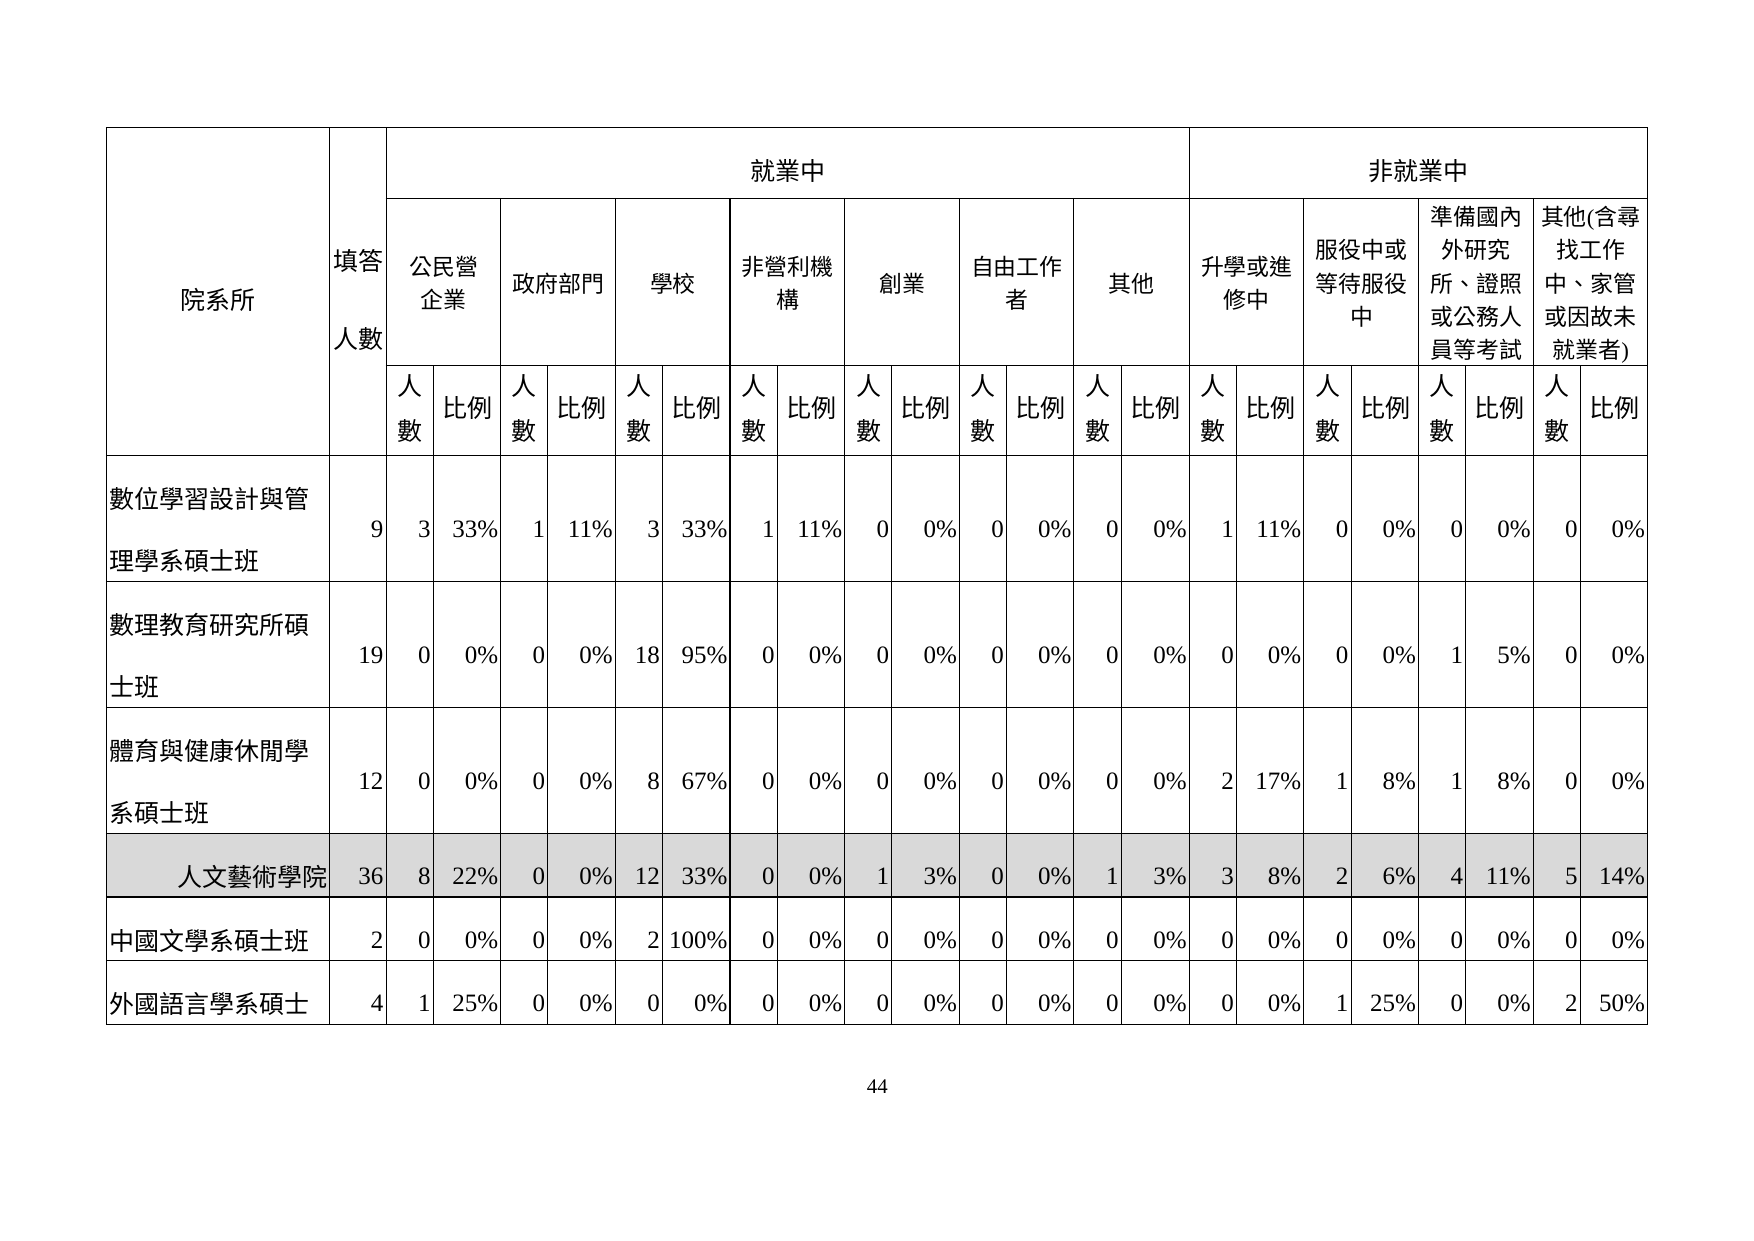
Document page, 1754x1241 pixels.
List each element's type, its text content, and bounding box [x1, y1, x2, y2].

table_cell 4 [1419, 834, 1465, 896]
table_cell 2 [1190, 708, 1236, 833]
table_cell 2 [1304, 834, 1351, 896]
table_cell 4 [330, 961, 386, 1023]
table_cell 比例 [663, 366, 729, 455]
table_cell 準備國內外研究所、證照或公務人員等考試 [1419, 199, 1533, 365]
table_cell 0% [1581, 898, 1647, 960]
table_cell 比例 [1237, 366, 1303, 455]
table_cell 8% [1352, 708, 1418, 833]
table_cell 1 [1419, 708, 1465, 833]
table_cell 33% [663, 834, 729, 896]
table_cell 0% [1122, 898, 1189, 960]
table_cell 0 [731, 834, 777, 896]
table_cell 0% [434, 582, 500, 707]
table_cell 14% [1581, 834, 1647, 896]
table_cell 0 [845, 898, 891, 960]
table_cell 非營利機構 [731, 199, 844, 365]
table_cell 0% [1122, 456, 1189, 581]
table_cell 0 [960, 898, 1006, 960]
table_cell 0 [1304, 456, 1351, 581]
table_cell 0% [1466, 456, 1533, 581]
table_cell 0 [1304, 582, 1351, 707]
table_cell 比例 [892, 366, 959, 455]
table_cell 0% [548, 834, 615, 896]
table_cell 人數 [1419, 366, 1465, 455]
table_cell 0 [960, 456, 1006, 581]
table_cell 比例 [1581, 366, 1647, 455]
table_cell 100% [663, 898, 729, 960]
table_cell 比例 [548, 366, 615, 455]
table_cell 0% [1352, 582, 1418, 707]
table_cell 0 [1190, 898, 1236, 960]
table_cell 0 [1074, 456, 1121, 581]
table_cell 3 [387, 456, 433, 581]
table_cell 1 [387, 961, 433, 1023]
table_cell 3 [616, 456, 662, 581]
table_cell 3 [1190, 834, 1236, 896]
table_cell 其他(含尋找工作中、家管或因故未就業者) [1534, 199, 1647, 365]
table_cell 0 [1074, 898, 1121, 960]
table_cell 33% [434, 456, 500, 581]
table_cell 升學或進修中 [1190, 199, 1303, 365]
table_cell 0 [845, 582, 891, 707]
table_cell 人數 [1304, 366, 1351, 455]
table_cell 0% [892, 456, 959, 581]
table_cell 學校 [616, 199, 729, 365]
table_cell 50% [1581, 961, 1647, 1023]
table_cell 0% [663, 961, 729, 1023]
table_cell 0% [1352, 456, 1418, 581]
table_cell 1 [501, 456, 547, 581]
table_header 院系所 [107, 128, 329, 455]
table_cell 0 [1534, 582, 1580, 707]
table_cell 外國語言學系碩士 [107, 961, 329, 1023]
table_cell 比例 [434, 366, 500, 455]
table_cell 0 [1534, 898, 1580, 960]
table_cell 人數 [731, 366, 777, 455]
table_cell 2 [1534, 961, 1580, 1023]
table_cell 0 [616, 961, 662, 1023]
table_cell 0 [960, 961, 1006, 1023]
table_cell 6% [1352, 834, 1418, 896]
table_cell 數位學習設計與管理學系碩士班 [107, 456, 329, 581]
table_cell 人數 [960, 366, 1006, 455]
table_cell 0% [1352, 898, 1418, 960]
table_cell 0 [845, 961, 891, 1023]
table_cell 0% [1122, 961, 1189, 1023]
table_cell 0 [1190, 961, 1236, 1023]
table_cell 0% [1007, 456, 1073, 581]
table_cell 0 [731, 961, 777, 1023]
table_cell 人文藝術學院 [107, 834, 329, 896]
table_cell 17% [1237, 708, 1303, 833]
table_cell 2 [330, 898, 386, 960]
table_cell 25% [1352, 961, 1418, 1023]
table_header 就業中 [387, 128, 1189, 198]
table_cell 0 [845, 708, 891, 833]
table_cell 0% [1007, 708, 1073, 833]
table_cell 0 [501, 708, 547, 833]
table_cell 0 [387, 898, 433, 960]
table_cell 1 [1190, 456, 1236, 581]
table_cell 25% [434, 961, 500, 1023]
table_cell 0% [1581, 582, 1647, 707]
table_cell 2 [616, 898, 662, 960]
table_cell 0% [1007, 898, 1073, 960]
table_cell 0 [1534, 708, 1580, 833]
table_cell 比例 [778, 366, 844, 455]
table_cell 數理教育研究所碩士班 [107, 582, 329, 707]
table_cell 8% [1466, 708, 1533, 833]
table_cell 0% [1466, 961, 1533, 1023]
table_cell 0 [501, 898, 547, 960]
table_cell 0 [1074, 582, 1121, 707]
table_cell 0 [845, 456, 891, 581]
table_cell 0 [731, 582, 777, 707]
table_cell 0% [548, 961, 615, 1023]
table_cell 0% [778, 961, 844, 1023]
table_cell 0 [731, 898, 777, 960]
table_cell 11% [1466, 834, 1533, 896]
table_cell 0% [1122, 582, 1189, 707]
table_cell 5 [1534, 834, 1580, 896]
table_cell 0 [960, 582, 1006, 707]
table_cell 9 [330, 456, 386, 581]
table_cell 5% [1466, 582, 1533, 707]
table_cell 1 [1419, 582, 1465, 707]
table_cell 政府部門 [501, 199, 615, 365]
table_cell 0% [548, 708, 615, 833]
table_cell 0% [1122, 708, 1189, 833]
table_cell 比例 [1007, 366, 1073, 455]
table_cell 比例 [1352, 366, 1418, 455]
table_cell 0% [434, 708, 500, 833]
table_cell 0% [892, 708, 959, 833]
table_cell 0 [387, 708, 433, 833]
table_cell 0% [1007, 961, 1073, 1023]
table_cell 服役中或等待服役中 [1304, 199, 1418, 365]
table_cell 0% [1007, 834, 1073, 896]
table_cell 人數 [1190, 366, 1236, 455]
table_cell 0% [1237, 961, 1303, 1023]
table_cell 公民營 企業 [387, 199, 500, 365]
table_cell 0 [1419, 898, 1465, 960]
table_cell 33% [663, 456, 729, 581]
table_cell 8 [616, 708, 662, 833]
table_cell 0% [548, 898, 615, 960]
table_cell 1 [731, 456, 777, 581]
table_cell 人數 [387, 366, 433, 455]
table_cell 0% [778, 834, 844, 896]
table_cell 12 [616, 834, 662, 896]
table_cell 67% [663, 708, 729, 833]
table_cell 0% [778, 708, 844, 833]
table_cell 0% [1581, 708, 1647, 833]
table_cell 0% [892, 582, 959, 707]
table_header 填答 人數 [330, 128, 386, 455]
table_cell 0 [501, 834, 547, 896]
table_cell 0% [1466, 898, 1533, 960]
table_cell 19 [330, 582, 386, 707]
table_cell 0 [960, 834, 1006, 896]
table_cell 0 [960, 708, 1006, 833]
table_cell 0% [434, 898, 500, 960]
table_cell 0% [1007, 582, 1073, 707]
table_cell 0 [501, 961, 547, 1023]
table_cell 0% [892, 898, 959, 960]
table_cell 0% [1581, 456, 1647, 581]
table_cell 0 [731, 708, 777, 833]
table_cell 0 [1074, 708, 1121, 833]
table_cell 0 [1304, 898, 1351, 960]
table_header 非就業中 [1190, 128, 1647, 198]
table_cell 36 [330, 834, 386, 896]
table_cell 人數 [1074, 366, 1121, 455]
table_cell 0% [778, 898, 844, 960]
table_cell 0% [1237, 898, 1303, 960]
table_cell 3% [892, 834, 959, 896]
table_cell 0 [1534, 456, 1580, 581]
table_cell 人數 [501, 366, 547, 455]
table_cell 其他 [1074, 199, 1189, 365]
table_cell 人數 [845, 366, 891, 455]
table_cell 8 [387, 834, 433, 896]
table_cell 11% [778, 456, 844, 581]
table_cell 1 [1304, 708, 1351, 833]
table_cell 人數 [1534, 366, 1580, 455]
table_cell 比例 [1466, 366, 1533, 455]
table_cell 8% [1237, 834, 1303, 896]
table_cell 體育與健康休閒學系碩士班 [107, 708, 329, 833]
table_cell 22% [434, 834, 500, 896]
table_cell 人數 [616, 366, 662, 455]
table_cell 95% [663, 582, 729, 707]
table_cell 創業 [845, 199, 959, 365]
table_cell 0 [1419, 961, 1465, 1023]
table_cell 12 [330, 708, 386, 833]
table_cell 比例 [1122, 366, 1189, 455]
table_cell 0% [1237, 582, 1303, 707]
table_cell 0 [387, 582, 433, 707]
table_cell 0% [778, 582, 844, 707]
table_cell 自由工作者 [960, 199, 1073, 365]
table_cell 11% [548, 456, 615, 581]
table_cell 0% [548, 582, 615, 707]
table_cell 0 [1074, 961, 1121, 1023]
table_cell 0 [1190, 582, 1236, 707]
table_cell 0% [892, 961, 959, 1023]
table_cell 1 [1074, 834, 1121, 896]
table_cell 1 [1304, 961, 1351, 1023]
table_cell 1 [845, 834, 891, 896]
table_cell 18 [616, 582, 662, 707]
table_cell 0 [1419, 456, 1465, 581]
table_cell 3% [1122, 834, 1189, 896]
table_cell 11% [1237, 456, 1303, 581]
table_cell 0 [501, 582, 547, 707]
table_cell 中國文學系碩士班 [107, 898, 329, 960]
